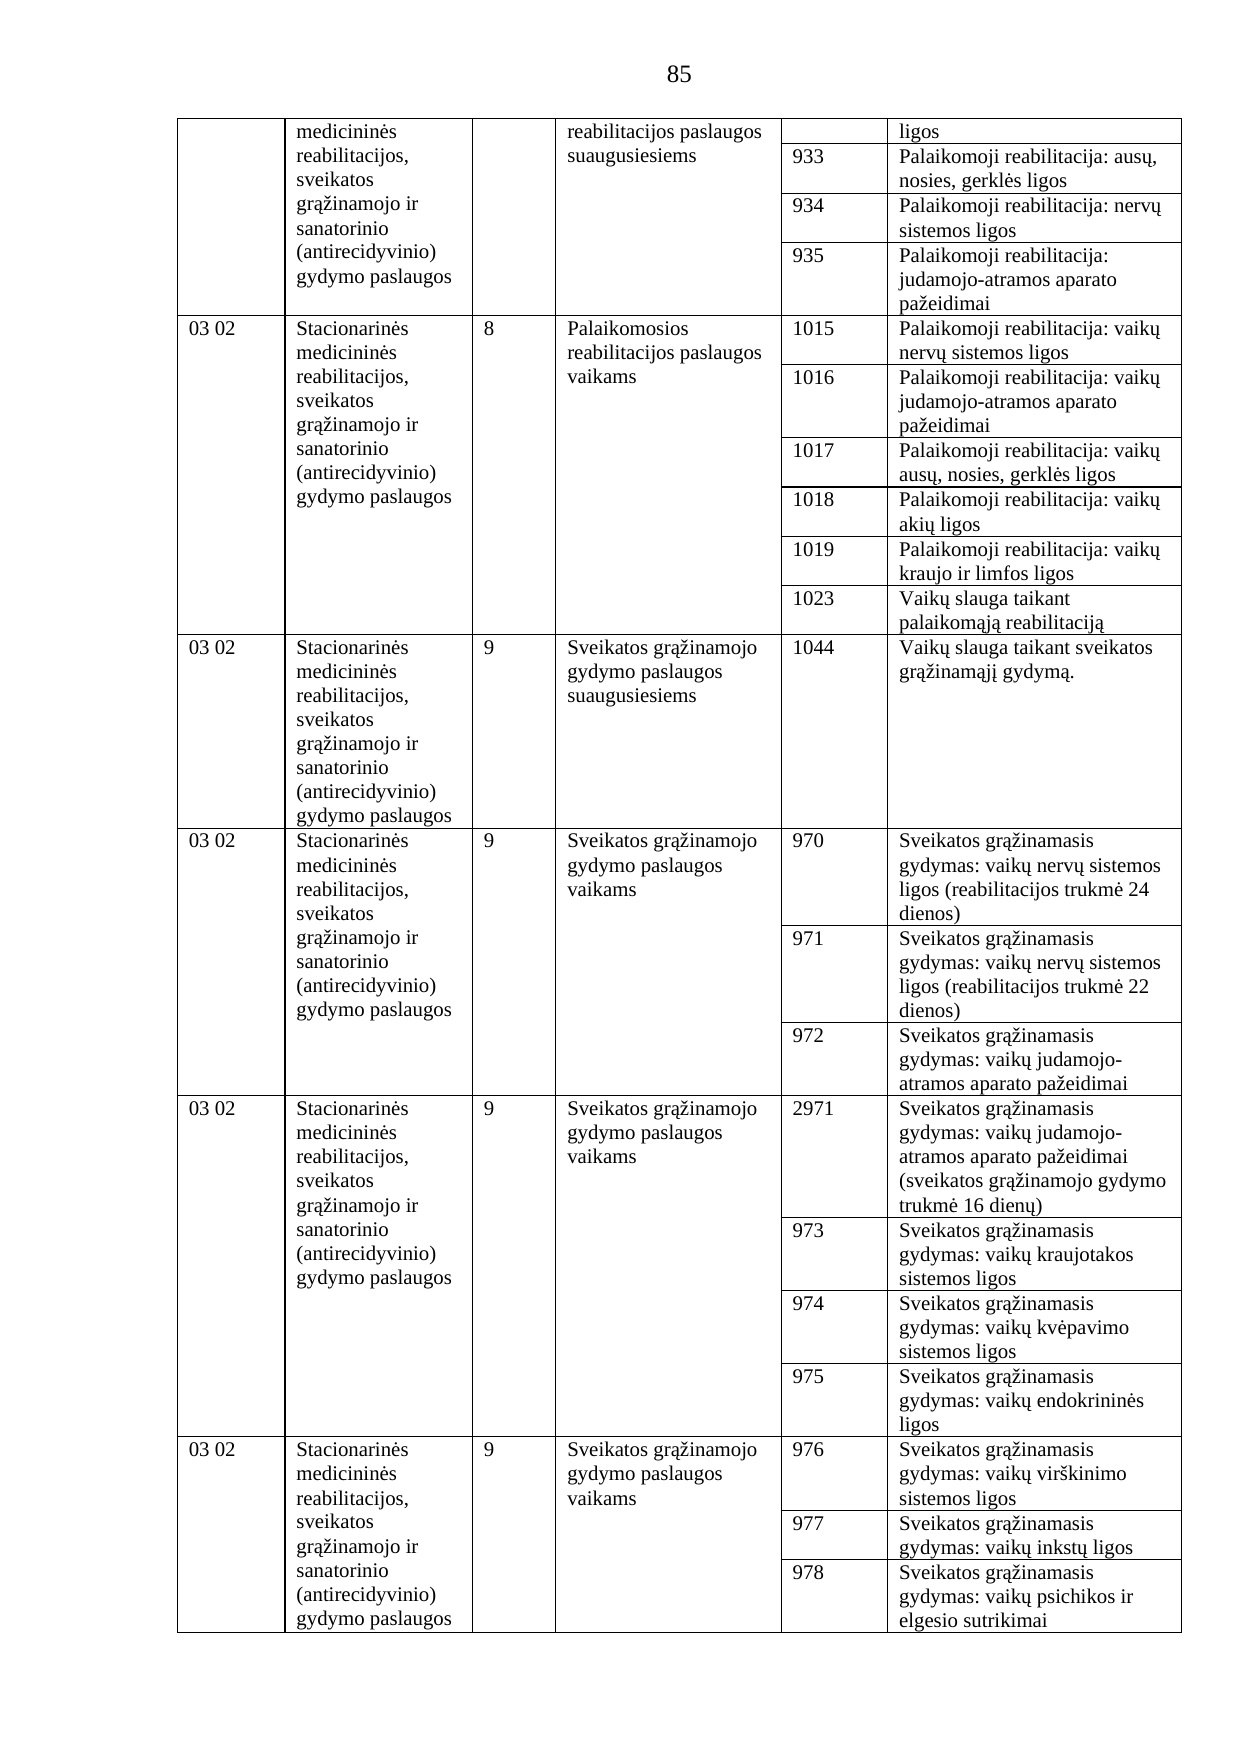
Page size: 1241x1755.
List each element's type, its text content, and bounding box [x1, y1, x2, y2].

table_cell 976 [782, 1437, 887, 1509]
table_cell 977 [782, 1511, 887, 1559]
table_cell medicininės reabilitacijos, sveikatos grąžinamojo ir sanatorinio (antirecidyvinio) gydymo paslaugos [286, 119, 472, 315]
table_cell 934 [782, 194, 887, 242]
table_cell Palaikomoji reabilitacija: vaikų akių ligos [888, 488, 1181, 536]
table_cell Sveikatos grąžinamojo gydymo paslaugos vaikams [556, 1096, 781, 1436]
table_cell 03 02 [178, 1096, 284, 1436]
table_cell 1015 [782, 316, 887, 364]
table_cell 9 [473, 1437, 555, 1632]
table_cell Stacionarinės medicininės reabilitacijos, sveikatos grąžinamojo ir sanatorinio (antirecidyvinio) gydymo paslaugos [286, 1096, 472, 1436]
table_cell 2971 [782, 1096, 887, 1217]
table_cell Stacionarinės medicininės reabilitacijos, sveikatos grąžinamojo ir sanatorinio (antirecidyvinio) gydymo paslaugos [286, 635, 472, 827]
table_cell Sveikatos grąžinamojo gydymo paslaugos vaikams [556, 829, 781, 1095]
table_cell [178, 119, 284, 315]
table_cell Palaikomoji reabilitacija: vaikų nervų sistemos ligos [888, 316, 1181, 364]
table_cell Stacionarinės medicininės reabilitacijos, sveikatos grąžinamojo ir sanatorinio (antirecidyvinio) gydymo paslaugos [286, 1437, 472, 1632]
table_cell 03 02 [178, 316, 284, 634]
table_cell 971 [782, 926, 887, 1022]
table_cell Palaikomoji reabilitacija: vaikų kraujo ir limfos ligos [888, 537, 1181, 585]
table_cell Vaikų slauga taikant sveikatos grąžinamąjį gydymą. [888, 635, 1181, 827]
table_cell 03 02 [178, 635, 284, 827]
table_cell Sveikatos grąžinamasis gydymas: vaikų nervų sistemos ligos (reabilitacijos trukmė 24 dienos) [888, 829, 1181, 925]
table_cell 03 02 [178, 1437, 284, 1632]
table_cell 973 [782, 1218, 887, 1290]
table_cell 8 [473, 316, 555, 634]
table_cell ligos [888, 119, 1181, 143]
table_cell Palaikomoji reabilitacija: ausų, nosies, gerklės ligos [888, 144, 1181, 192]
table_cell 974 [782, 1291, 887, 1363]
table_cell 9 [473, 1096, 555, 1436]
table_cell Palaikomoji reabilitacija: nervų sistemos ligos [888, 194, 1181, 242]
table_cell Sveikatos grąžinamasis gydymas: vaikų inkstų ligos [888, 1511, 1181, 1559]
table_cell Palaikomoji reabilitacija: vaikų ausų, nosies, gerklės ligos [888, 438, 1181, 486]
table_cell reabilitacijos paslaugos suaugusiesiems [556, 119, 781, 315]
table_cell 1023 [782, 586, 887, 634]
table_cell 9 [473, 635, 555, 827]
table_cell Sveikatos grąžinamasis gydymas: vaikų virškinimo sistemos ligos [888, 1437, 1181, 1509]
table_cell 975 [782, 1364, 887, 1436]
table_cell Sveikatos grąžinamasis gydymas: vaikų psichikos ir elgesio sutrikimai [888, 1560, 1181, 1632]
table_cell 972 [782, 1023, 887, 1095]
table_cell Sveikatos grąžinamasis gydymas: vaikų nervų sistemos ligos (reabilitacijos trukmė 22 dienos) [888, 926, 1181, 1022]
table_cell 970 [782, 829, 887, 925]
table_cell Sveikatos grąžinamasis gydymas: vaikų kraujotakos sistemos ligos [888, 1218, 1181, 1290]
table_cell Palaikomosios reabilitacijos paslaugos vaikams [556, 316, 781, 634]
table_cell Stacionarinės medicininės reabilitacijos, sveikatos grąžinamojo ir sanatorinio (antirecidyvinio) gydymo paslaugos [286, 316, 472, 634]
table_cell 933 [782, 144, 887, 192]
table_cell Sveikatos grąžinamasis gydymas: vaikų endokrininės ligos [888, 1364, 1181, 1436]
table_cell Stacionarinės medicininės reabilitacijos, sveikatos grąžinamojo ir sanatorinio (antirecidyvinio) gydymo paslaugos [286, 829, 472, 1095]
table_cell 1016 [782, 365, 887, 437]
table_cell 1017 [782, 438, 887, 486]
table_cell 9 [473, 829, 555, 1095]
table_cell 1044 [782, 635, 887, 827]
table_cell 03 02 [178, 829, 284, 1095]
table_cell Sveikatos grąžinamasis gydymas: vaikų kvėpavimo sistemos ligos [888, 1291, 1181, 1363]
table_cell Palaikomoji reabilitacija: judamojo-atramos aparato pažeidimai [888, 243, 1181, 315]
table_cell 1018 [782, 488, 887, 536]
table_cell Sveikatos grąžinamasis gydymas: vaikų judamojo-atramos aparato pažeidimai (sveikatos grąžinamojo gydymo trukmė 16 dienų) [888, 1096, 1181, 1217]
table_cell 935 [782, 243, 887, 315]
table_cell Sveikatos grąžinamasis gydymas: vaikų judamojo-atramos aparato pažeidimai [888, 1023, 1181, 1095]
table_cell [473, 119, 555, 315]
table_cell [782, 119, 887, 143]
table_cell Vaikų slauga taikant palaikomąją reabilitaciją [888, 586, 1181, 634]
table_cell Palaikomoji reabilitacija: vaikų judamojo-atramos aparato pažeidimai [888, 365, 1181, 437]
table_cell Sveikatos grąžinamojo gydymo paslaugos suaugusiesiems [556, 635, 781, 827]
table_cell 978 [782, 1560, 887, 1632]
table_cell Sveikatos grąžinamojo gydymo paslaugos vaikams [556, 1437, 781, 1632]
table_cell 1019 [782, 537, 887, 585]
